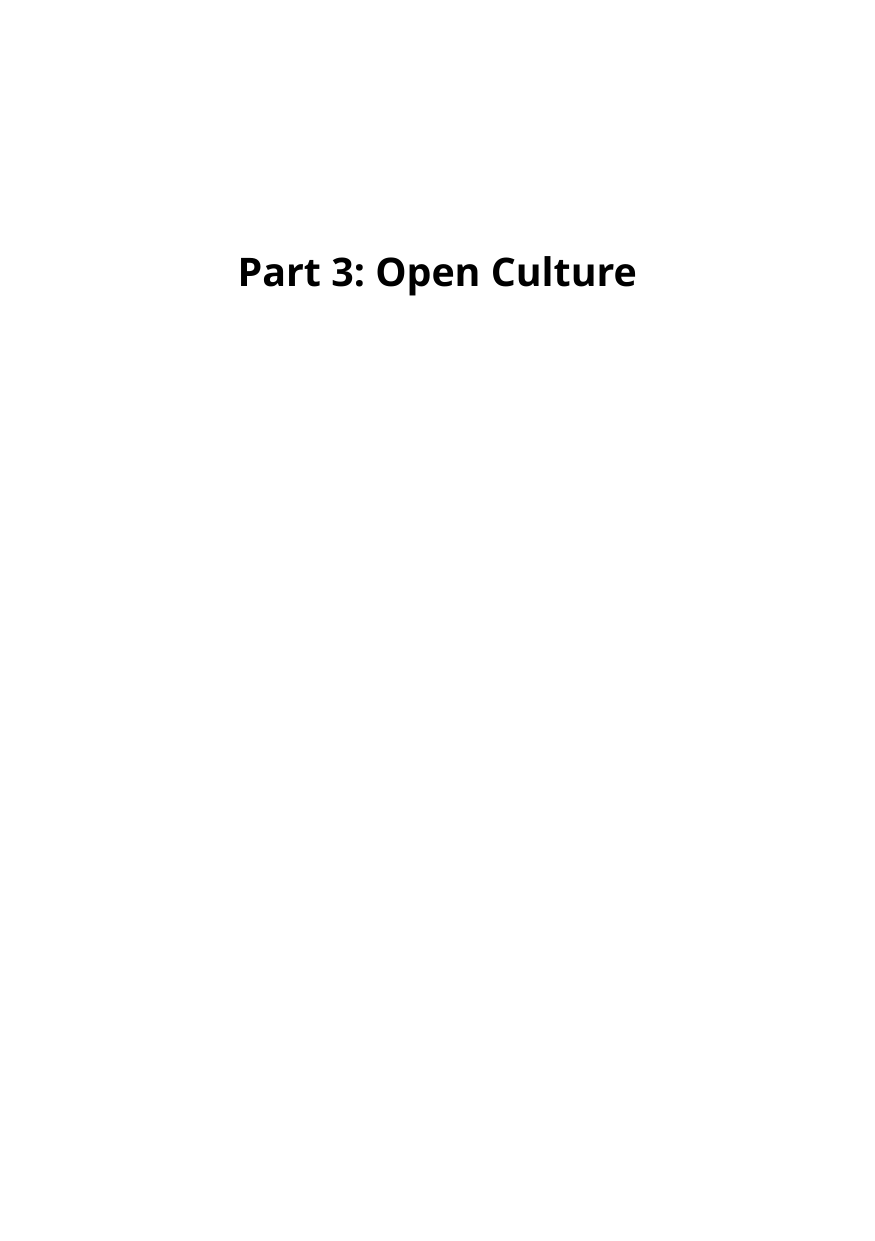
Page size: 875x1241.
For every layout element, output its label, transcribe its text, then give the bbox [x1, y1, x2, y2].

subtitle Part 3: Open Culture [127, 250, 747, 296]
